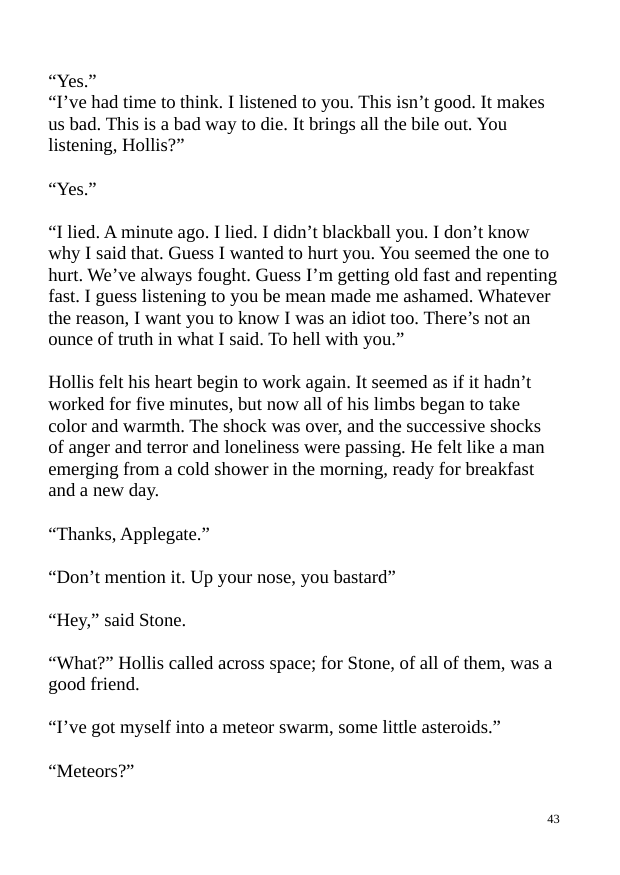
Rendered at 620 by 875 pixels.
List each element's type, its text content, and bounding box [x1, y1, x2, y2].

text “Yes.” “I’ve had time to think. I listened to you. This isn’t good. It makes us bad. This is a bad way to die. It brings all the bile out. You listening, Hollis?” “Yes.” “I lied. A minute ago. I lied. I didn’t blackball you. I don’t know why I said that. Guess I wanted to hurt you. You seemed the one to hurt. We’ve always fought. Guess I’m getting old fast and repenting fast. I guess listening to you be mean made me ashamed. Whatever the reason, I want you to know I was an idiot too. There’s not an ounce of truth in what I said. To hell with you.” Hollis felt his heart begin to work again. It seemed as if it hadn’t worked for five minutes, but now all of his limbs began to take color and warmth. The shock was over, and the successive shocks of anger and terror and loneliness were passing. He felt like a man emerging from a cold shower in the morning, ready for breakfast and a new day. “Thanks, Applegate.” “Don’t mention it. Up your nose, you bastard” “Hey,” said Stone. “What?” Hollis called across space; for Stone, of all of them, was a good friend. “I’ve got myself into a meteor swarm, some little asteroids.” “Meteors?” [48, 48, 559, 781]
